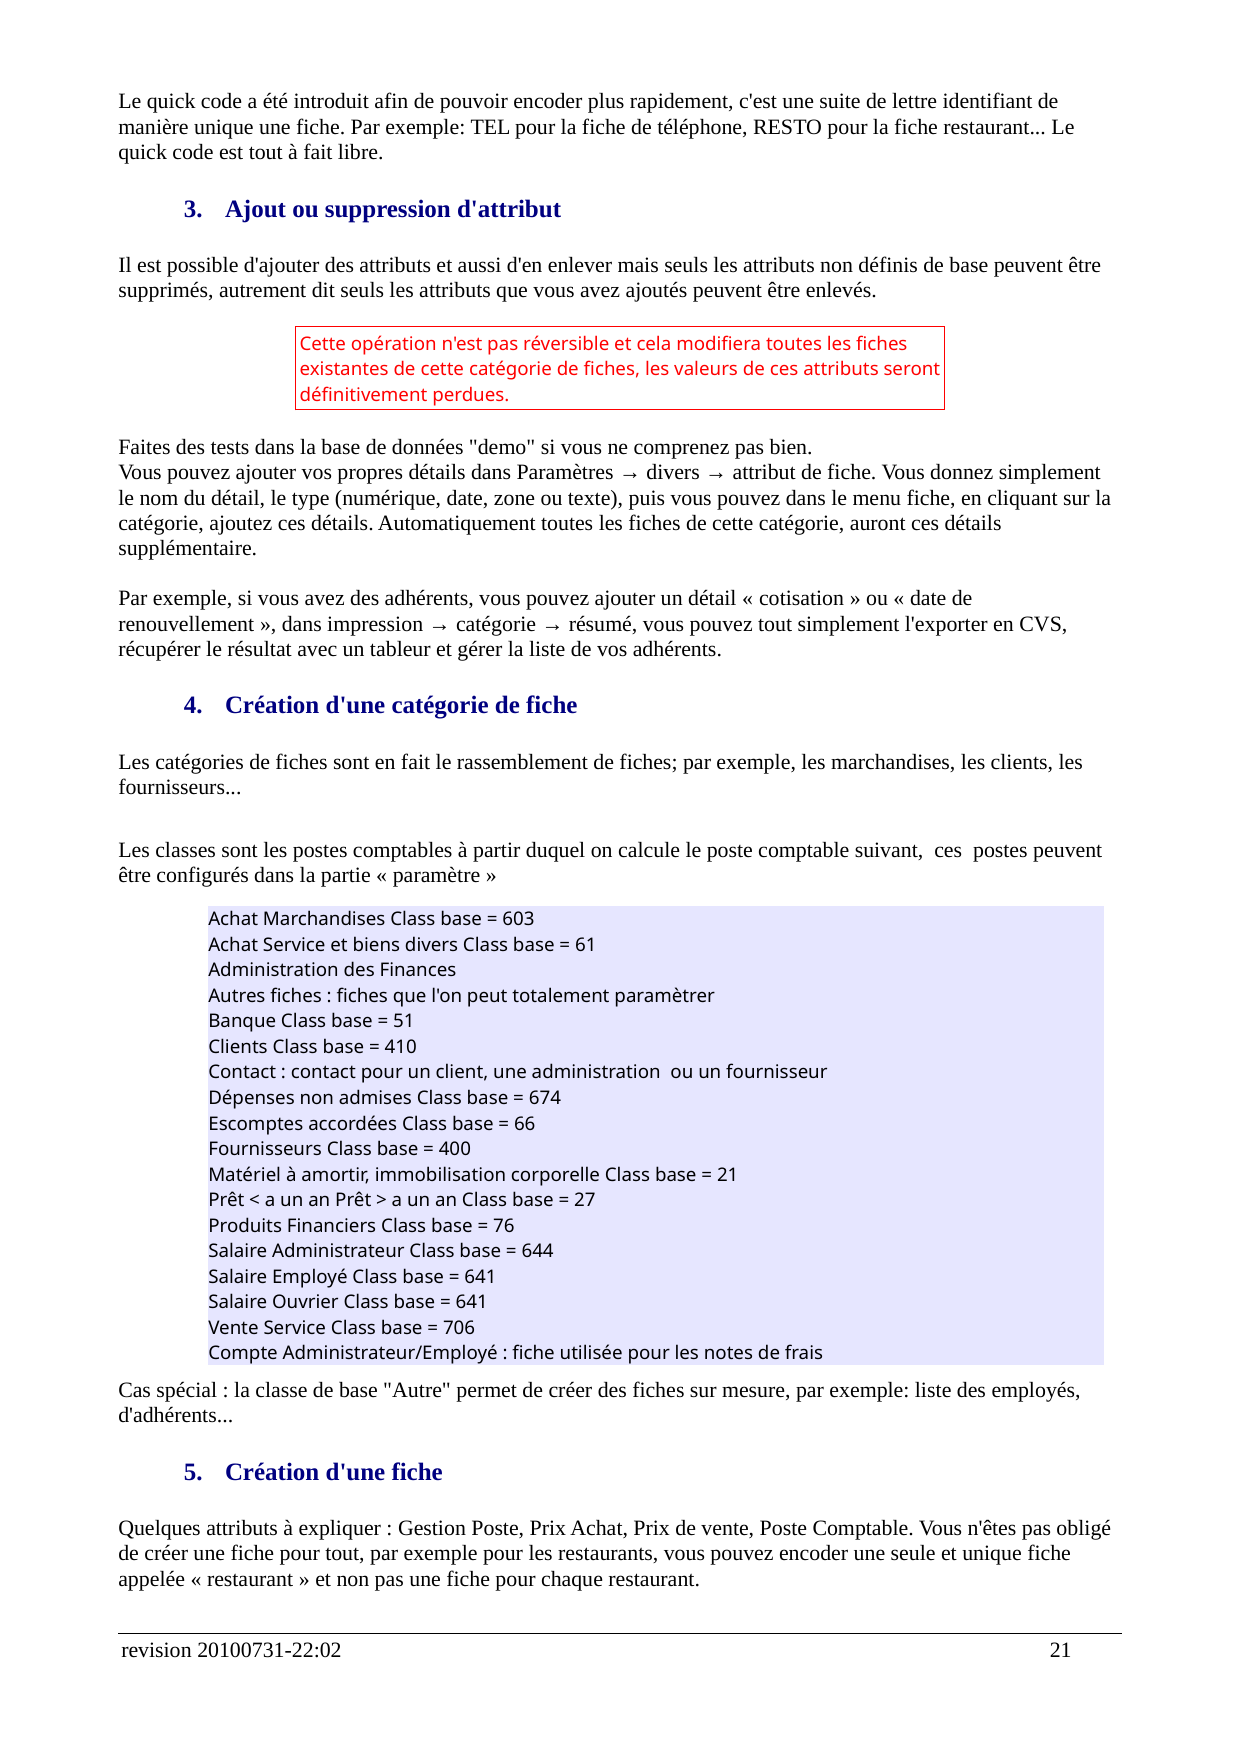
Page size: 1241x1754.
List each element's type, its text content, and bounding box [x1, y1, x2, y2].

text Le quick code a été introduit afin de pouvoir encoder plus rapidement, c'est une suite de lettre identifiant de manière unique une fiche. Par exemple: TEL pour la fiche de téléphone, RESTO pour la fiche restaurant... Le quick code est tout à fait libre. [118, 88, 1122, 164]
text Vous pouvez ajouter vos propres détails dans Paramètres → divers → attribut de fiche. Vous donnez simplement le nom du détail, le type (numérique, date, zone ou texte), puis vous pouvez dans le menu fiche, en cliquant sur la catégorie, ajoutez ces détails. Automatiquement toutes les fiches de cette catégorie, auront ces détails supplémentaire. [118, 459, 1122, 560]
text Cas spécial : la classe de base "Autre" permet de créer des fiches sur mesure, par exemple: liste des employés, d'adhérents... [118, 1377, 1122, 1427]
text Par exemple, si vous avez des adhérents, vous pouvez ajouter un détail « cotisation » ou « date de renouvellement », dans impression → catégorie → résumé, vous pouvez tout simplement l'exporter en CVS, récupérer le résultat avec un tableur et gérer la liste de vos adhérents. [118, 585, 1122, 661]
subtitle Ajout ou suppression d'attribut [177, 194, 1122, 222]
text Faites des tests dans la base de données "demo" si vous ne comprenez pas bien. [118, 434, 1122, 459]
text Les classes sont les postes comptables à partir duquel on calcule le poste comptable suivant, ces postes peuvent être configurés dans la partie « paramètre » [118, 837, 1122, 887]
subtitle Création d'une catégorie de fiche [177, 690, 1122, 719]
text Quelques attributs à expliquer : Gestion Poste, Prix Achat, Prix de vente, Poste Comptable. Vous n'êtes pas obligé de créer une fiche pour tout, par exemple pour les restaurants, vous pouvez encoder une seule et unique fiche appelée « restaurant » et non pas une fiche pour chaque restaurant. [118, 1515, 1122, 1591]
text Achat Marchandises Class base = 603 Achat Service et biens divers Class base = 61 Administration des Finances Autres fiches : fiches que l'on peut totalement paramètrer Banque Class base = 51 Clients Class base = 410 Contact : contact pour un client, une administration ou un fournisseur Dépenses non admises Class base = 674 Escomptes accordées Class base = 66 Fournisseurs Class base = 400 Matériel à amortir, immobilisation corporelle Class base = 21 Prêt < a un an Prêt > a un an Class base = 27 Produits Financiers Class base = 76 Salaire Administrateur Class base = 644 Salaire Employé Class base = 641 Salaire Ouvrier Class base = 641 Vente Service Class base = 706 Compte Administrateur/Employé : fiche utilisée pour les notes de frais [208, 906, 1104, 1365]
text Il est possible d'ajouter des attributs et aussi d'en enlever mais seuls les attributs non définis de base peuvent être supprimés, autrement dit seuls les attributs que vous avez ajoutés peuvent être enlevés. [118, 252, 1122, 302]
text Les catégories de fiches sont en fait le rassemblement de fiches; par exemple, les marchandises, les clients, les fournisseurs... [118, 749, 1122, 799]
subtitle Création d'une fiche [177, 1457, 1122, 1486]
text Cette opération n'est pas réversible et cela modifiera toutes les fiches existantes de cette catégorie de fiches, les valeurs de ces attributs seront définitivement perdues. [296, 327, 944, 409]
